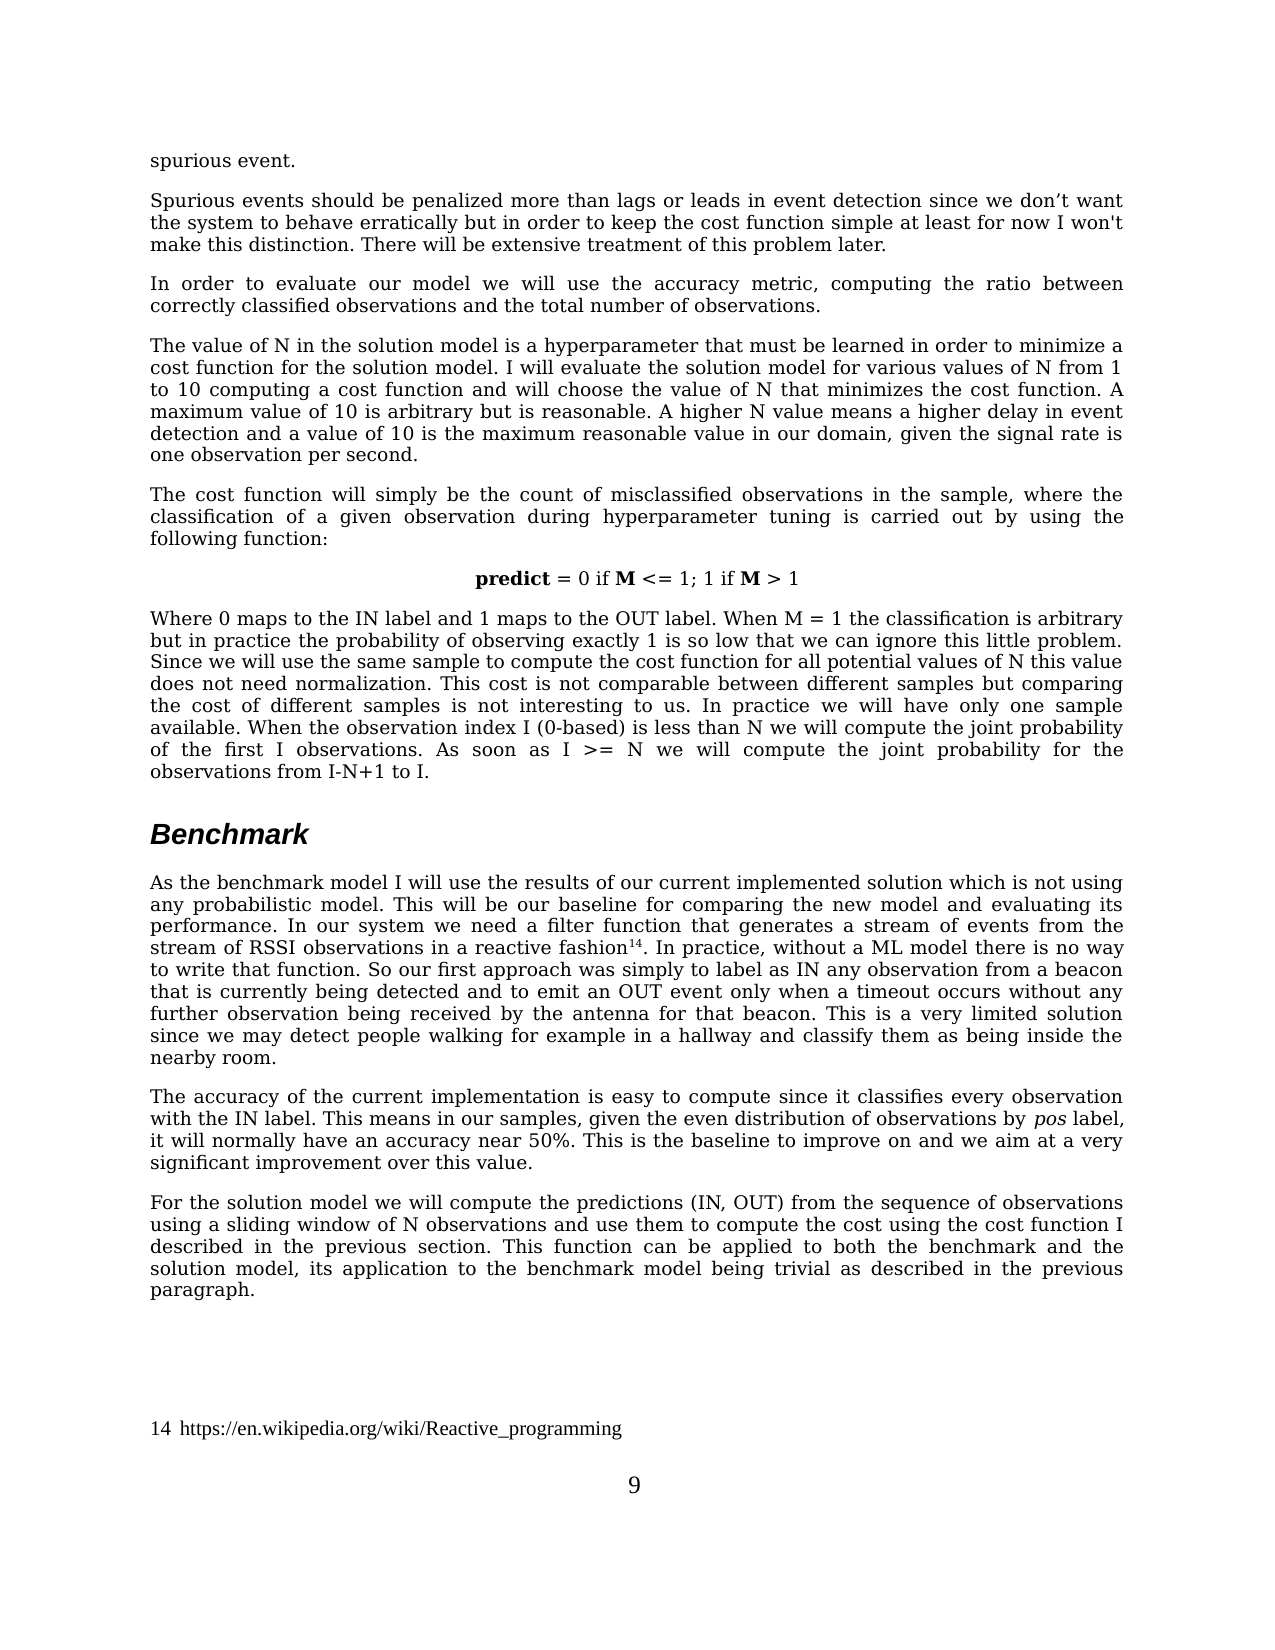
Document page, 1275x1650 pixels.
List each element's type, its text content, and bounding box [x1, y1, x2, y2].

text predict = 0 if M <= 1; 1 if M > 1 [150, 568, 1125, 590]
text The value of N in the solution model is a hyperparameter that must be learned in order to minimize a cost function for the solution model. I will evaluate the solution model for various values of N from 1 to 10 computing a cost function and will choose the value of N that minimizes the cost function. A maximum value of 10 is arbitrary but is reasonable. A higher N value means a higher delay in event detection and a value of 10 is the maximum reasonable value in our domain, given the signal rate is one observation per second. [150, 335, 1125, 466]
text As the benchmark model I will use the results of our current implemented solution which is not using any probabilistic model. This will be our baseline for comparing the new model and evaluating its performance. In our system we need a filter function that generates a stream of events from the stream of RSSI observations in a reactive fashion. In practice, without a ML model there is no way to write that function. So our first approach was simply to label as IN any observation from a beacon that is currently being detected and to emit an OUT event only when a timeout occurs without any further observation being received by the antenna for that beacon. This is a very limited solution since we may detect people walking for example in a hallway and classify them as being inside the nearby room. [150, 872, 1125, 1068]
text spurious event. [150, 150, 1125, 172]
text https://en.wikipedia.org/wiki/Reactive_programming [150, 1416, 1125, 1440]
subtitle Benchmark [150, 817, 1125, 850]
text Where 0 maps to the IN label and 1 maps to the OUT label. When M = 1 the classification is arbitrary but in practice the probability of observing exactly 1 is so low that we can ignore this little problem. Since we will use the same sample to compute the cost function for all potential values of N this value does not need normalization. This cost is not comparable between different samples but comparing the cost of different samples is not interesting to us. In practice we will have only one sample available. When the observation index I (0-based) is less than N we will compute the joint probability of the first I observations. As soon as I >= N we will compute the joint probability for the observations from I-N+1 to I. [150, 608, 1125, 783]
text For the solution model we will compute the predictions (IN, OUT) from the sequence of observations using a sliding window of N observations and use them to compute the cost using the cost function I described in the previous section. This function can be applied to both the benchmark and the solution model, its application to the benchmark model being trivial as described in the previous paragraph. [150, 1192, 1125, 1301]
text The accuracy of the current implementation is easy to compute since it classifies every observation with the IN label. This means in our samples, given the even distribution of observations by pos label, it will normally have an accuracy near 50%. This is the baseline to improve on and we aim at a very significant improvement over this value. [150, 1086, 1125, 1174]
text Spurious events should be penalized more than lags or leads in event detection since we don’t want the system to behave erratically but in order to keep the cost function simple at least for now I won't make this distinction. There will be extensive treatment of this problem later. [150, 190, 1125, 255]
text The cost function will simply be the count of misclassified observations in the sample, where the classification of a given observation during hyperparameter tuning is carried out by using the following function: [150, 484, 1125, 550]
text In order to evaluate our model we will use the accuracy metric, computing the ratio between correctly classified observations and the total number of observations. [150, 273, 1125, 317]
